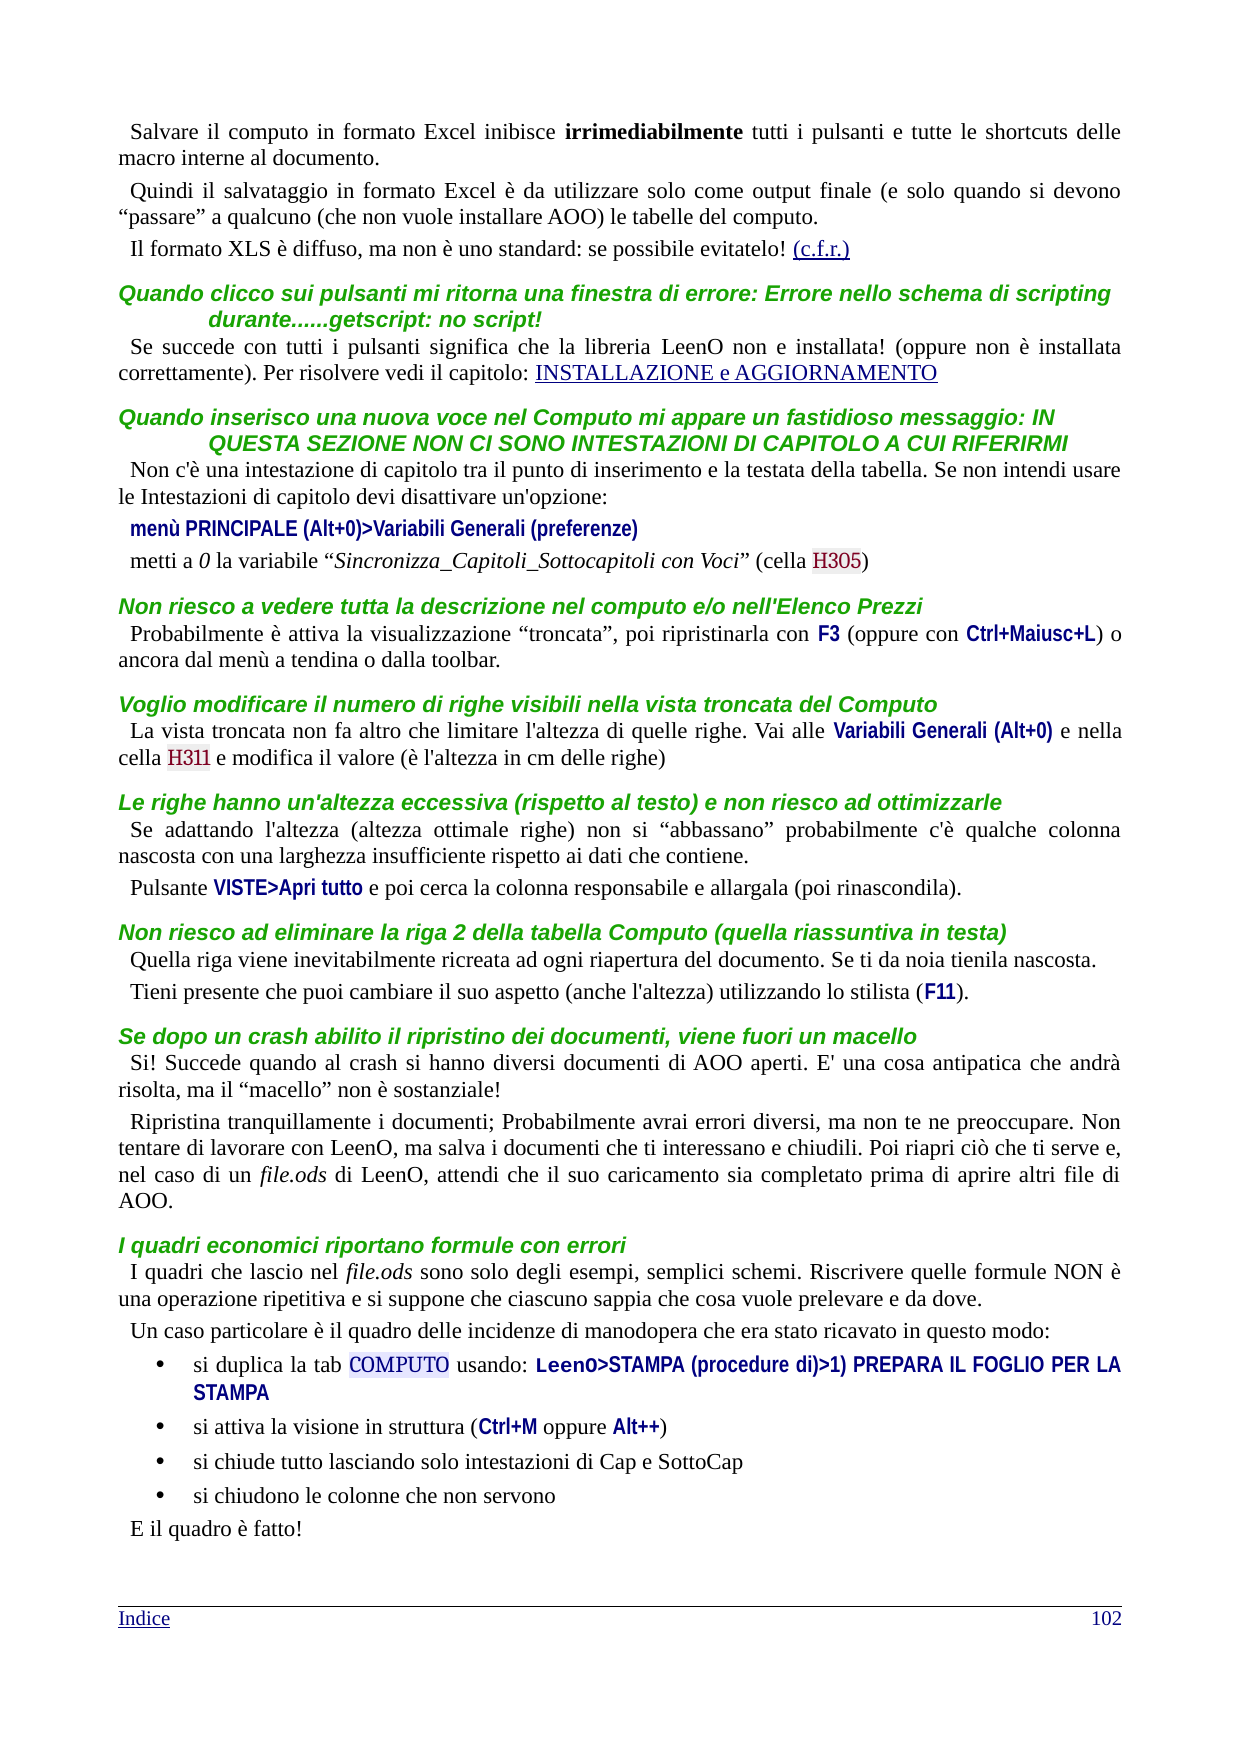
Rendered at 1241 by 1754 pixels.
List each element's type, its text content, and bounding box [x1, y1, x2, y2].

text menù PRINCIPALE (Alt+0)>Variabili Generali (preferenze) [118, 515, 1122, 542]
text Se adattando l'altezza (altezza ottimale righe) non si “abbassano” probabilmente c'è qualche colonna nascosta con una larghezza insufficiente rispetto ai dati che contiene. [118, 816, 1122, 868]
text Tieni presente che puoi cambiare il suo aspetto (anche l'altezza) utilizzando lo stilista (F11). [118, 978, 1122, 1004]
subtitle Le righe hanno un'altezza eccessiva (rispetto al testo) e non riesco ad ottimizzarle [118, 789, 1122, 816]
subtitle Non riesco a vedere tutta la descrizione nel computo e/o nell'Elenco Prezzi [118, 593, 1122, 619]
text I quadri che lascio nel file.ods sono solo degli esempi, semplici schemi. Riscrivere quelle formule NON è una operazione ripetitiva e si suppone che ciascuno sappia che cosa vuole prelevare e da dove. [118, 1258, 1122, 1311]
list si attiva la visione in struttura (Ctrl+M oppure Alt++) [156, 1411, 1122, 1440]
subtitle Se dopo un crash abilito il ripristino dei documenti, viene fuori un macello [118, 1023, 1122, 1049]
list si duplica la tab COMPUTO usando: LeenO>STAMPA (procedure di)>1) PREPARA IL FOGLIO PER LA STAMPA [156, 1349, 1122, 1405]
subtitle Quando inserisco una nuova voce nel Computo mi appare un fastidioso messaggio: IN QUESTA SEZIONE NON CI SONO INTESTAZIONI DI CAPITOLO A CUI RIFERIRMI [118, 404, 1122, 457]
text Ripristina tranquillamente i documenti; Probabilmente avrai errori diversi, ma non te ne preoccupare. Non tentare di lavorare con LeenO, ma salva i documenti che ti interessano e chiudili. Poi riapri ciò che ti serve e, nel caso di un file.ods di LeenO, attendi che il suo caricamento sia completato prima di aprire altri file di AOO. [118, 1108, 1122, 1213]
text Pulsante VISTE>Apri tutto e poi cerca la colonna responsabile e allargala (poi rinascondila). [118, 874, 1122, 901]
text E il quadro è fatto! [118, 1515, 1122, 1542]
text Il formato XLS è diffuso, ma non è uno standard: se possibile evitatelo! (c.f.r.) [118, 235, 1122, 262]
list si chiudono le colonne che non servono [156, 1481, 1122, 1509]
text Probabilmente è attiva la visualizzazione “troncata”, poi ripristinarla con F3 (oppure con Ctrl+Maiusc+L) o ancora dal menù a tendina o dalla toolbar. [118, 619, 1122, 672]
text Se succede con tutti i pulsanti significa che la libreria LeenO non e installata! (oppure non è installata correttamente). Per risolvere vedi il capitolo: INSTALLAZIONE e AGGIORNAMENTO [118, 333, 1122, 386]
text Salvare il computo in formato Excel inibisce irrimediabilmente tutti i pulsanti e tutte le shortcuts delle macro interne al documento. [118, 118, 1122, 171]
subtitle I quadri economici riportano formule con errori [118, 1232, 1122, 1258]
text La vista troncata non fa altro che limitare l'altezza di quelle righe. Vai alle Variabili Generali (Alt+0) e nella cella H311 e modifica il valore (è l'altezza in cm delle righe) [118, 717, 1122, 771]
subtitle Non riesco ad eliminare la riga 2 della tabella Computo (quella riassuntiva in testa) [118, 919, 1122, 946]
text Quindi il salvataggio in formato Excel è da utilizzare solo come output finale (e solo quando si devono “passare” a qualcuno (che non vuole installare AOO) le tabelle del computo. [118, 177, 1122, 229]
subtitle Voglio modificare il numero di righe visibili nella vista troncata del Computo [118, 691, 1122, 717]
subtitle Quando clicco sui pulsanti mi ritorna una finestra di errore: Errore nello schema di scripting durante......getscript: no script! [118, 281, 1122, 333]
text Si! Succede quando al crash si hanno diversi documenti di AOO aperti. E' una cosa antipatica che andrà risolta, ma il “macello” non è sostanziale! [118, 1049, 1122, 1102]
text Quella riga viene inevitabilmente ricreata ad ogni riapertura del documento. Se ti da noia tienila nascosta. [118, 946, 1122, 972]
text Non c'è una intestazione di capitolo tra il punto di inserimento e la testata della tabella. Se non intendi usare le Intestazioni di capitolo devi disattivare un'opzione: [118, 457, 1122, 509]
text metti a 0 la variabile “Sincronizza_Capitoli_Sottocapitoli con Voci” (cella H305) [118, 547, 1122, 574]
text Un caso particolare è il quadro delle incidenze di manodopera che era stato ricavato in questo modo: [118, 1317, 1122, 1343]
list si chiude tutto lasciando solo intestazioni di Cap e SottoCap [156, 1446, 1122, 1474]
